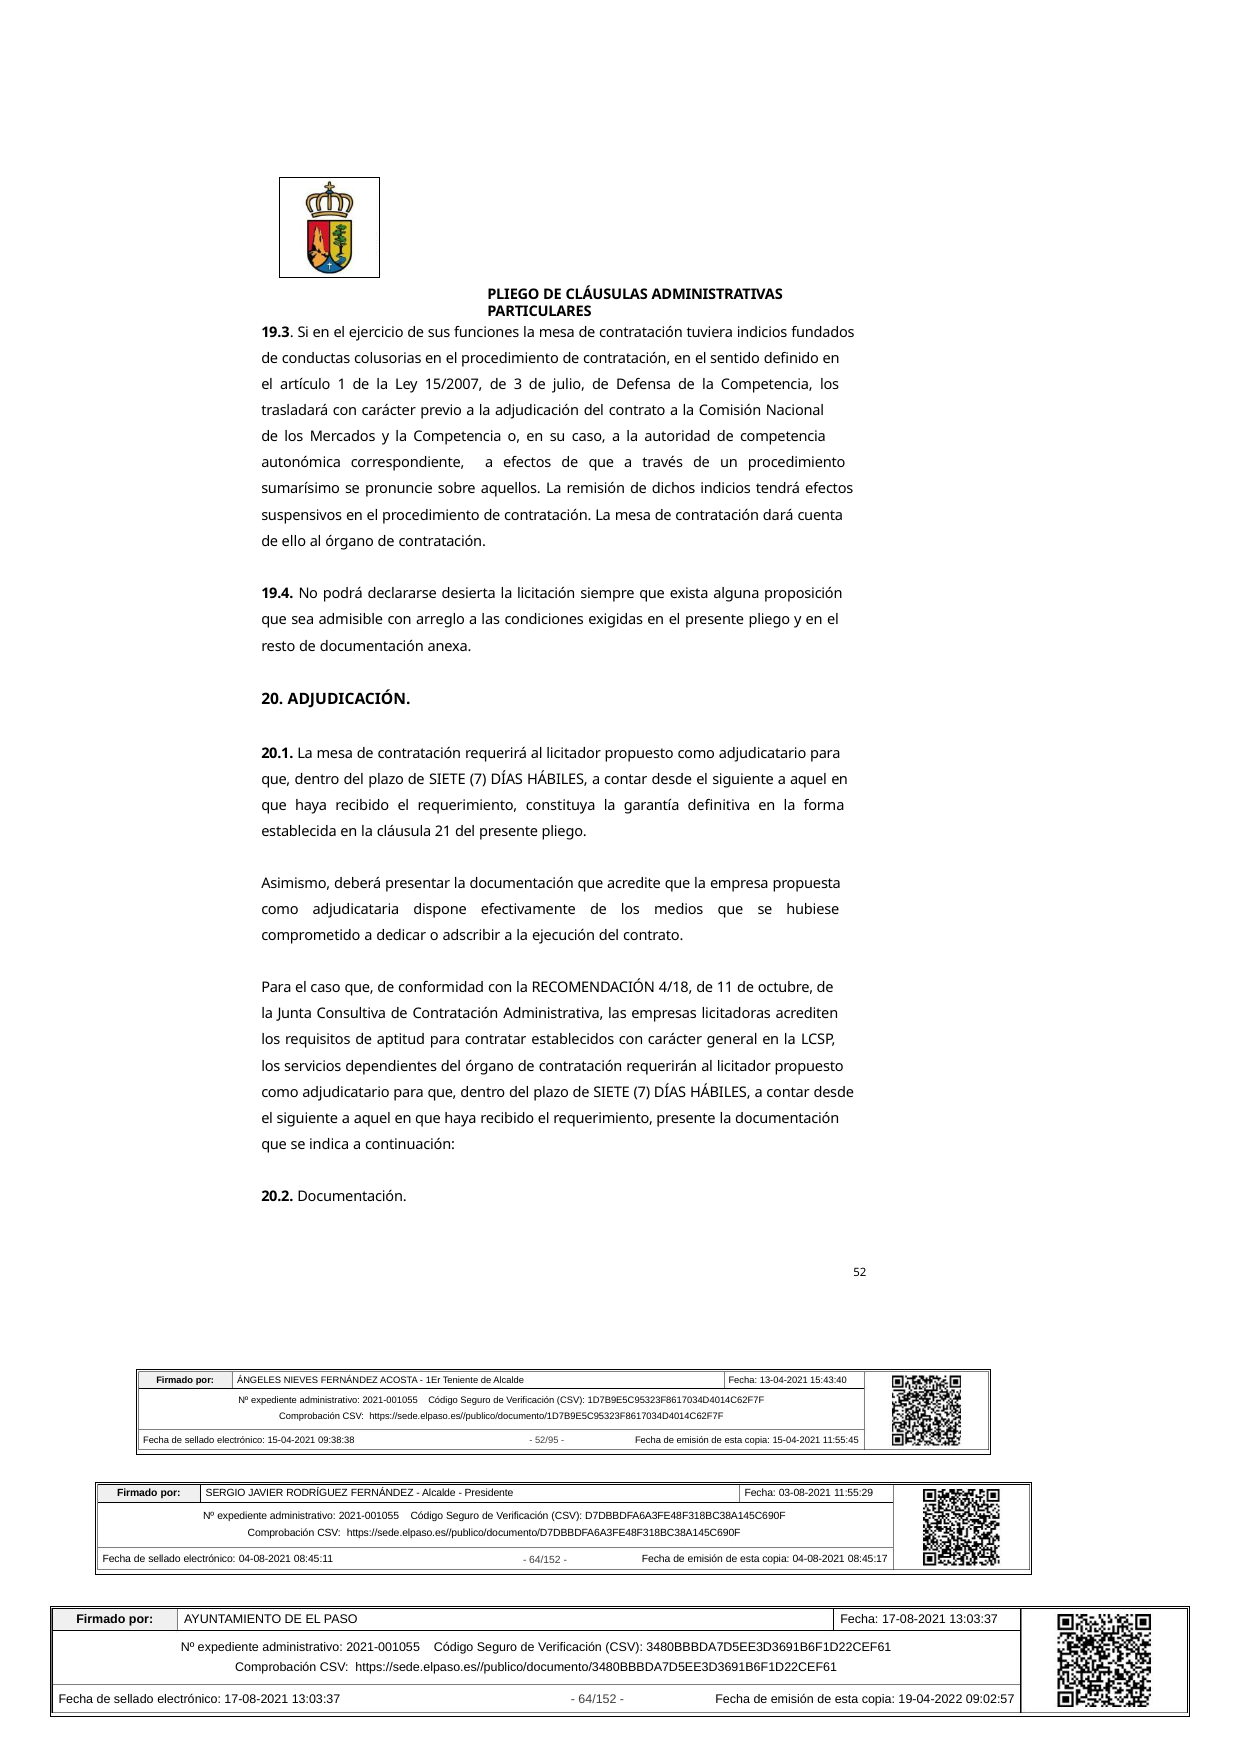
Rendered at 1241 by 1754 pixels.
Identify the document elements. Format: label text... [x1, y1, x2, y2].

text - 64/152 - [571, 1693, 643, 1707]
text SERGIO JAVIER RODRÍGUEZ FERNÁNDEZ - Alcalde - Presidente [205, 1488, 540, 1499]
text Fecha de emisión de esta copia: 04-08-2021 08:45:17 [642, 1553, 912, 1565]
text - 52/95 - [529, 1435, 578, 1446]
text 9.4. No podrá declararse desierta la licitación siempre que exista alguna proposición [269, 585, 890, 602]
text Fecha de sellado electrónico: 17-08-2021 13:03:37 [58, 1692, 365, 1706]
text de los Mercados y la Competencia o, en su caso, a la autoridad de competencia [261, 428, 891, 445]
text 2 [261, 689, 270, 708]
text 9.3. Si en el ejercicio de sus funciones la mesa de contratación tuviera indicios fundados [269, 323, 890, 341]
text Para el caso que, de conformidad con la RECOMENDACIÓN 4/18, de 11 de octubre, de [261, 979, 891, 996]
picture [280, 178, 379, 277]
text 52 [853, 1266, 883, 1279]
picture [51, 1607, 1189, 1716]
text Fecha de emisión de esta copia: 19-04-2022 09:02:57 [715, 1692, 1039, 1706]
text 2 [261, 1187, 269, 1204]
text 1 [261, 585, 269, 602]
text Fecha: 13-04-2021 15:43:40 [728, 1375, 864, 1385]
text Comprobación CSV: https://sede.elpaso.es//publico/documento/D7DBBDFA6A3FE48F318BC38A145C690F [247, 1527, 812, 1539]
text Comprobación CSV: https://sede.elpaso.es//publico/documento/3480BBBDA7D5EE3D3691B6F1D22CEF61 [235, 1661, 917, 1674]
text Firmado por: [117, 1488, 196, 1499]
text a efectos de que a través de un procedimiento [485, 454, 890, 471]
text Firmado por: [156, 1375, 228, 1385]
text sumarísimo se pronuncie sobre aquellos. La remisión de dichos indicios tendrá efectos [261, 480, 891, 497]
text como adjudicataria dispone efectivamente de los medios que se hubiese [261, 901, 890, 918]
text Asimismo, deberá presentar la documentación que acredite que la empresa propuesta [261, 875, 890, 892]
text Comprobación CSV: https://sede.elpaso.es//publico/documento/1D7B9E5C95323F8617034D4014C62F7F [279, 1411, 788, 1421]
text Nº expediente administrativo: 2021-001055 Código Seguro de Verificación (CSV): D7DBBDFA6A3FE48F318BC38A145C690F [203, 1510, 812, 1522]
text trasladará con carácter previo a la adjudicación del contrato a la Comisión Nacional [261, 402, 891, 419]
picture [137, 1370, 990, 1454]
text Fecha de emisión de esta copia: 15-04-2021 11:55:45 [635, 1435, 884, 1445]
picture [96, 1483, 1031, 1574]
text la Junta Consultiva de Contratación Administrativa, las empresas licitadoras acrediten [261, 1005, 891, 1022]
text comprometido a dedicar o adscribir a la ejecución del contrato. [261, 927, 890, 944]
text ÁNGELES NIEVES FERNÁNDEZ ACOSTA - 1Er Teniente de Alcalde [237, 1375, 552, 1385]
text 2 [261, 744, 269, 762]
text el siguiente a aquel en que haya recibido el requerimiento, presente la documentación [261, 1110, 891, 1127]
text Fecha: 17-08-2021 13:03:37 [840, 1612, 1021, 1626]
text de conductas colusorias en el procedimiento de contratación, en el sentido definido en [261, 350, 891, 367]
text que sea admisible con arreglo a las condiciones exigidas en el presente pliego y en el [261, 611, 890, 628]
text - 64/152 - [523, 1554, 582, 1565]
text el artículo 1 de la Ley 15/2007, de 3 de julio, de Defensa de la Competencia, los [261, 376, 891, 393]
text Fecha: 03-08-2021 11:55:29 [744, 1488, 893, 1499]
text resto de documentación anexa. [261, 637, 890, 654]
text como adjudicatario para que, dentro del plazo de SIETE (7) DÍAS HÁBILES, a contar desde [261, 1084, 891, 1101]
text Fecha de sellado electrónico: 04-08-2021 08:45:11 [102, 1553, 359, 1565]
text 0.2. Documentación. [269, 1187, 436, 1204]
text 0. ADJUDICACIÓN. [270, 689, 436, 708]
text AYUNTAMIENTO DE EL PASO [184, 1612, 386, 1626]
text que, dentro del plazo de SIETE (7) DÍAS HÁBILES, a contar desde el siguiente a aquel en [261, 771, 890, 788]
text PLIEGO DE CLÁUSULAS ADMINISTRATIVAS PARTICULARES [487, 286, 890, 320]
text 1 [261, 323, 269, 341]
text Firmado por: [76, 1612, 172, 1626]
text los servicios dependientes del órgano de contratación requerirán al licitador propuesto [261, 1057, 891, 1074]
text los requisitos de aptitud para contratar establecidos con carácter general en la LCSP, [261, 1031, 891, 1048]
text Fecha de sellado electrónico: 15-04-2021 09:38:38 [143, 1435, 379, 1445]
text que se indica a continuación: [261, 1136, 891, 1153]
text de ello al órgano de contratación. [261, 533, 891, 550]
text autonómica correspondiente, [261, 454, 485, 471]
text establecida en la cláusula 21 del presente pliego. [261, 823, 890, 840]
text Nº expediente administrativo: 2021-001055 Código Seguro de Verificación (CSV): 1D7B9E5C95323F8617034D4014C62F7F [238, 1396, 788, 1406]
text 0.1. La mesa de contratación requerirá al licitador propuesto como adjudicatario para [269, 744, 890, 762]
text Nº expediente administrativo: 2021-001055 Código Seguro de Verificación (CSV): 3480BBBDA7D5EE3D3691B6F1D22CEF61 [181, 1640, 917, 1654]
text suspensivos en el procedimiento de contratación. La mesa de contratación dará cuenta [261, 507, 891, 523]
text que haya recibido el requerimiento, constituya la garantía definitiva en la forma [261, 797, 890, 814]
